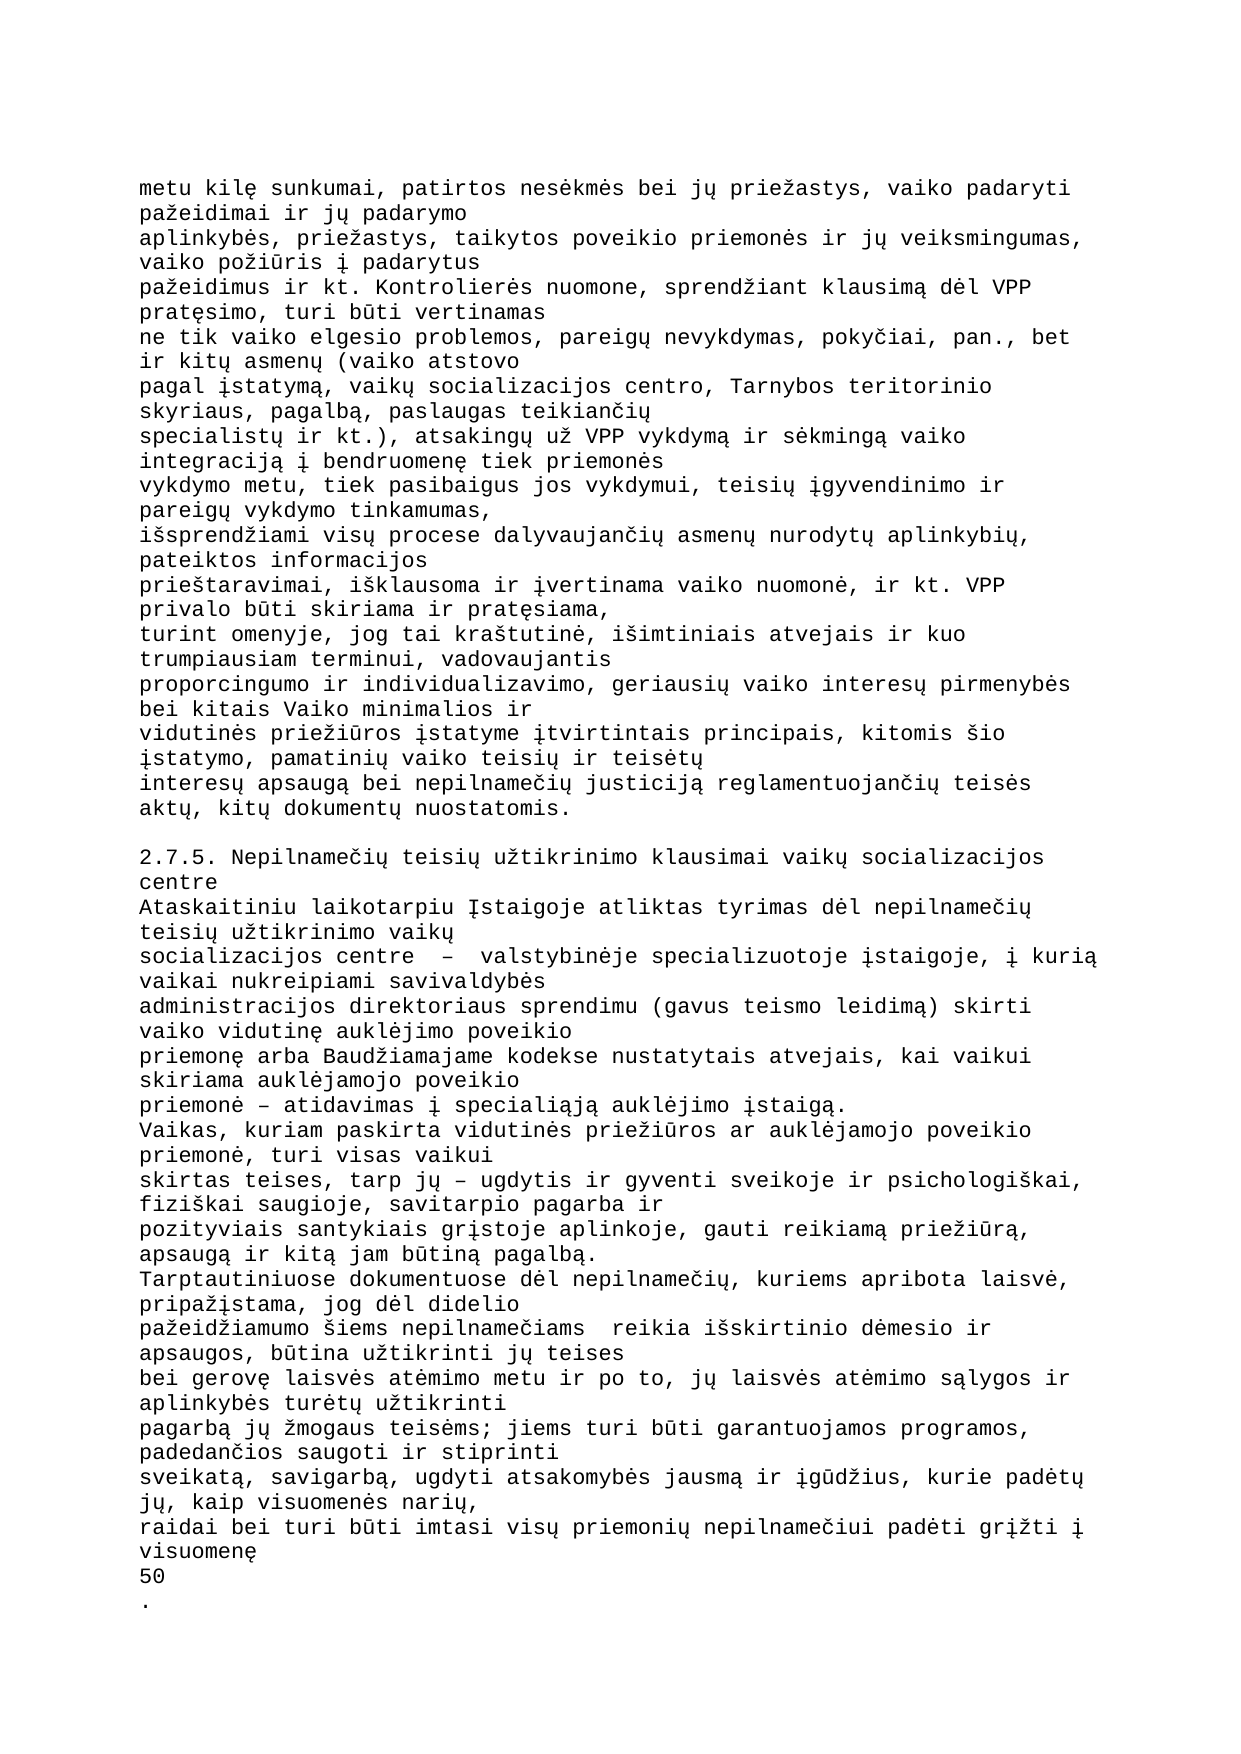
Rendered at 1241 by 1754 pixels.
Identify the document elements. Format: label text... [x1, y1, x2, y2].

text turint omenyje, jog tai kraštutinė, išimtiniais atvejais ir kuo trumpiausiam terminui, vadovaujantis [139, 623, 1101, 673]
text vykdymo metu, tiek pasibaigus jos vykdymui, teisių įgyvendinimo ir pareigų vykdymo tinkamumas, [139, 475, 1101, 524]
text pozityviais santykiais grįstoje aplinkoje, gauti reikiamą priežiūrą, apsaugą ir kitą jam būtiną pagalbą. [139, 1218, 1101, 1268]
text proporcingumo ir individualizavimo, geriausių vaiko interesų pirmenybės bei kitais Vaiko minimalios ir [139, 673, 1101, 723]
text socializacijos centre – valstybinėje specializuotoje įstaigoje, į kurią vaikai nukreipiami savivaldybės [139, 946, 1101, 995]
text pažeidimus ir kt. Kontrolierės nuomone, sprendžiant klausimą dėl VPP pratęsimo, turi būti vertinamas [139, 276, 1101, 326]
text ne tik vaiko elgesio problemos, pareigų nevykdymas, pokyčiai, pan., bet ir kitų asmenų (vaiko atstovo [139, 326, 1101, 376]
text Tarptautiniuose dokumentuose dėl nepilnamečių, kuriems apribota laisvė, pripažįstama, jog dėl didelio [139, 1268, 1101, 1318]
text sveikatą, savigarbą, ugdyti atsakomybės jausmą ir įgūdžius, kurie padėtų jų, kaip visuomenės narių, [139, 1466, 1101, 1516]
text prieštaravimai, išklausoma ir įvertinama vaiko nuomonė, ir kt. VPP privalo būti skiriama ir pratęsiama, [139, 574, 1101, 623]
text interesų apsaugą bei nepilnamečių justiciją reglamentuojančių teisės aktų, kitų dokumentų nuostatomis. [139, 772, 1101, 822]
text raidai bei turi būti imtasi visų priemonių nepilnamečiui padėti grįžti į visuomenę [139, 1516, 1101, 1566]
text Ataskaitiniu laikotarpiu Įstaigoje atliktas tyrimas dėl nepilnamečių teisių užtikrinimo vaikų [139, 896, 1101, 946]
text išsprendžiami visų procese dalyvaujančių asmenų nurodytų aplinkybių, pateiktos informacijos [139, 524, 1101, 574]
text pagal įstatymą, vaikų socializacijos centro, Tarnybos teritorinio skyriaus, pagalbą, paslaugas teikiančių [139, 376, 1101, 425]
text 2.7.5. Nepilnamečių teisių užtikrinimo klausimai vaikų socializacijos centre [139, 847, 1101, 896]
text vidutinės priežiūros įstatyme įtvirtintais principais, kitomis šio įstatymo, pamatinių vaiko teisių ir teisėtų [139, 723, 1101, 772]
text skirtas teises, tarp jų – ugdytis ir gyventi sveikoje ir psichologiškai, fiziškai saugioje, savitarpio pagarba ir [139, 1169, 1101, 1218]
text Vaikas, kuriam paskirta vidutinės priežiūros ar auklėjamojo poveikio priemonė, turi visas vaikui [139, 1119, 1101, 1169]
text . [139, 1590, 1101, 1615]
text priemonę arba Baudžiamajame kodekse nustatytais atvejais, kai vaikui skiriama auklėjamojo poveikio [139, 1045, 1101, 1094]
text bei gerovę laisvės atėmimo metu ir po to, jų laisvės atėmimo sąlygos ir aplinkybės turėtų užtikrinti [139, 1367, 1101, 1417]
text pagarbą jų žmogaus teisėms; jiems turi būti garantuojamos programos, padedančios saugoti ir stiprinti [139, 1417, 1101, 1466]
text specialistų ir kt.), atsakingų už VPP vykdymą ir sėkmingą vaiko integraciją į bendruomenę tiek priemonės [139, 425, 1101, 475]
text priemonė – atidavimas į specialiąją auklėjimo įstaigą. [139, 1094, 1101, 1119]
text administracijos direktoriaus sprendimu (gavus teismo leidimą) skirti vaiko vidutinę auklėjimo poveikio [139, 995, 1101, 1045]
text aplinkybės, priežastys, taikytos poveikio priemonės ir jų veiksmingumas, vaiko požiūris į padarytus [139, 227, 1101, 276]
text 50 [139, 1566, 1101, 1590]
text pažeidžiamumo šiems nepilnamečiams reikia išskirtinio dėmesio ir apsaugos, būtina užtikrinti jų teises [139, 1318, 1101, 1367]
text metu kilę sunkumai, patirtos nesėkmės bei jų priežastys, vaiko padaryti pažeidimai ir jų padarymo [139, 177, 1101, 227]
